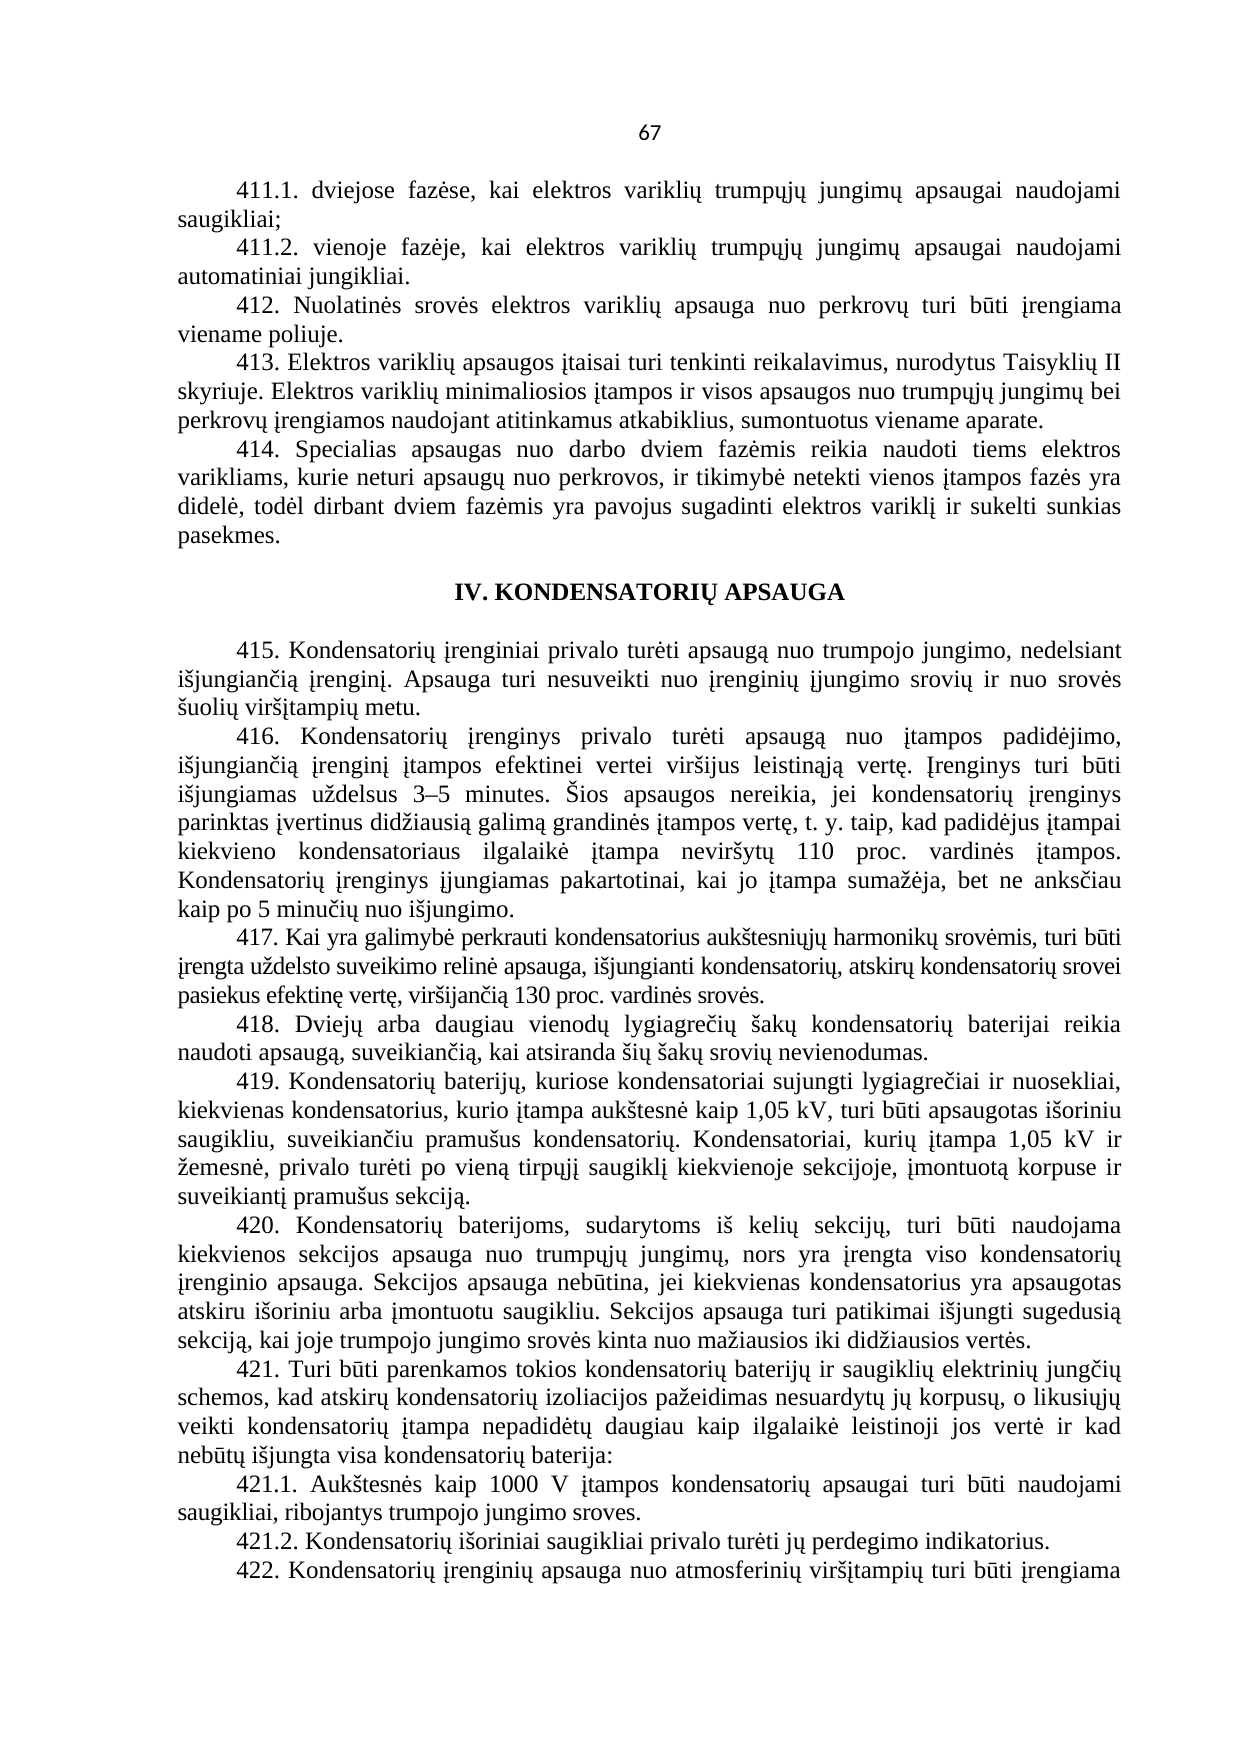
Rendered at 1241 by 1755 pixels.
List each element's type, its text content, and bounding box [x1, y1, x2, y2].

text 414. Specialias apsaugas nuo darbo dviem fazėmis reikia naudoti tiems elektros varikliams, kurie neturi apsaugų nuo perkrovos, ir tikimybė netekti vienos įtampos fazės yra didelė, todėl dirbant dviem fazėmis yra pavojus sugadinti elektros variklį ir sukelti sunkias pasekmes. [177, 434, 1122, 549]
text 416. Kondensatorių įrenginys privalo turėti apsaugą nuo įtampos padidėjimo, išjungiančią įrenginį įtampos efektinei vertei viršijus leistinąją vertę. Įrenginys turi būti išjungiamas uždelsus 3–5 minutes. Šios apsaugos nereikia, jei kondensatorių įrenginys parinktas įvertinus didžiausią galimą grandinės įtampos vertę, t. y. taip, kad padidėjus įtampai kiekvieno kondensatoriaus ilgalaikė įtampa neviršytų 110 proc. vardinės įtampos. Kondensatorių įrenginys įjungiamas pakartotinai, kai jo įtampa sumažėja, bet ne anksčiau kaip po 5 minučių nuo išjungimo. [177, 721, 1122, 922]
text 411.1. dviejose fazėse, kai elektros variklių trumpųjų jungimų apsaugai naudojami saugikliai; [177, 175, 1122, 232]
text 422. Kondensatorių įrenginių apsauga nuo atmosferinių viršįtampių turi būti įrengiama [177, 1555, 1122, 1584]
text 411.2. vienoje fazėje, kai elektros variklių trumpųjų jungimų apsaugai naudojami automatiniai jungikliai. [177, 232, 1122, 290]
text 415. Kondensatorių įrenginiai privalo turėti apsaugą nuo trumpojo jungimo, nedelsiant išjungiančią įrenginį. Apsauga turi nesuveikti nuo įrenginių įjungimo srovių ir nuo srovės šuolių viršįtampių metu. [177, 635, 1122, 721]
text 420. Kondensatorių baterijoms, sudarytoms iš kelių sekcijų, turi būti naudojama kiekvienos sekcijos apsauga nuo trumpųjų jungimų, nors yra įrengta viso kondensatorių įrenginio apsauga. Sekcijos apsauga nebūtina, jei kiekvienas kondensatorius yra apsaugotas atskiru išoriniu arba įmontuotu saugikliu. Sekcijos apsauga turi patikimai išjungti sugedusią sekciją, kai joje trumpojo jungimo srovės kinta nuo mažiausios iki didžiausios vertės. [177, 1210, 1122, 1354]
text IV. KONDENSATORIŲ APSAUGA [177, 577, 1122, 606]
text 421.2. Kondensatorių išoriniai saugikliai privalo turėti jų perdegimo indikatorius. [177, 1526, 1122, 1555]
text 421.1. Aukštesnės kaip 1000 V įtampos kondensatorių apsaugai turi būti naudojami saugikliai, ribojantys trumpojo jungimo sroves. [177, 1469, 1122, 1526]
text 412. Nuolatinės srovės elektros variklių apsauga nuo perkrovų turi būti įrengiama viename poliuje. [177, 290, 1122, 347]
text 419. Kondensatorių baterijų, kuriose kondensatoriai sujungti lygiagrečiai ir nuosekliai, kiekvienas kondensatorius, kurio įtampa aukštesnė kaip 1,05 kV, turi būti apsaugotas išoriniu saugikliu, suveikiančiu pramušus kondensatorių. Kondensatoriai, kurių įtampa 1,05 kV ir žemesnė, privalo turėti po vieną tirpųjį saugiklį kiekvienoje sekcijoje, įmontuotą korpuse ir suveikiantį pramušus sekciją. [177, 1066, 1122, 1210]
text 418. Dviejų arba daugiau vienodų lygiagrečių šakų kondensatorių baterijai reikia naudoti apsaugą, suveikiančią, kai atsiranda šių šakų srovių nevienodumas. [177, 1009, 1122, 1066]
text 417. Kai yra galimybė perkrauti kondensatorius aukštesniųjų harmonikų srovėmis, turi būti įrengta uždelsto suveikimo relinė apsauga, išjungianti kondensatorių, atskirų kondensatorių srovei pasiekus efektinę vertę, viršijančią 130 proc. vardinės srovės. [177, 922, 1122, 1009]
text 413. Elektros variklių apsaugos įtaisai turi tenkinti reikalavimus, nurodytus Taisyklių II skyriuje. Elektros variklių minimaliosios įtampos ir visos apsaugos nuo trumpųjų jungimų bei perkrovų įrengiamos naudojant atitinkamus atkabiklius, sumontuotus viename aparate. [177, 347, 1122, 434]
text 421. Turi būti parenkamos tokios kondensatorių baterijų ir saugiklių elektrinių jungčių schemos, kad atskirų kondensatorių izoliacijos pažeidimas nesuardytų jų korpusų, o likusiųjų veikti kondensatorių įtampa nepadidėtų daugiau kaip ilgalaikė leistinoji jos vertė ir kad nebūtų išjungta visa kondensatorių baterija: [177, 1354, 1122, 1469]
